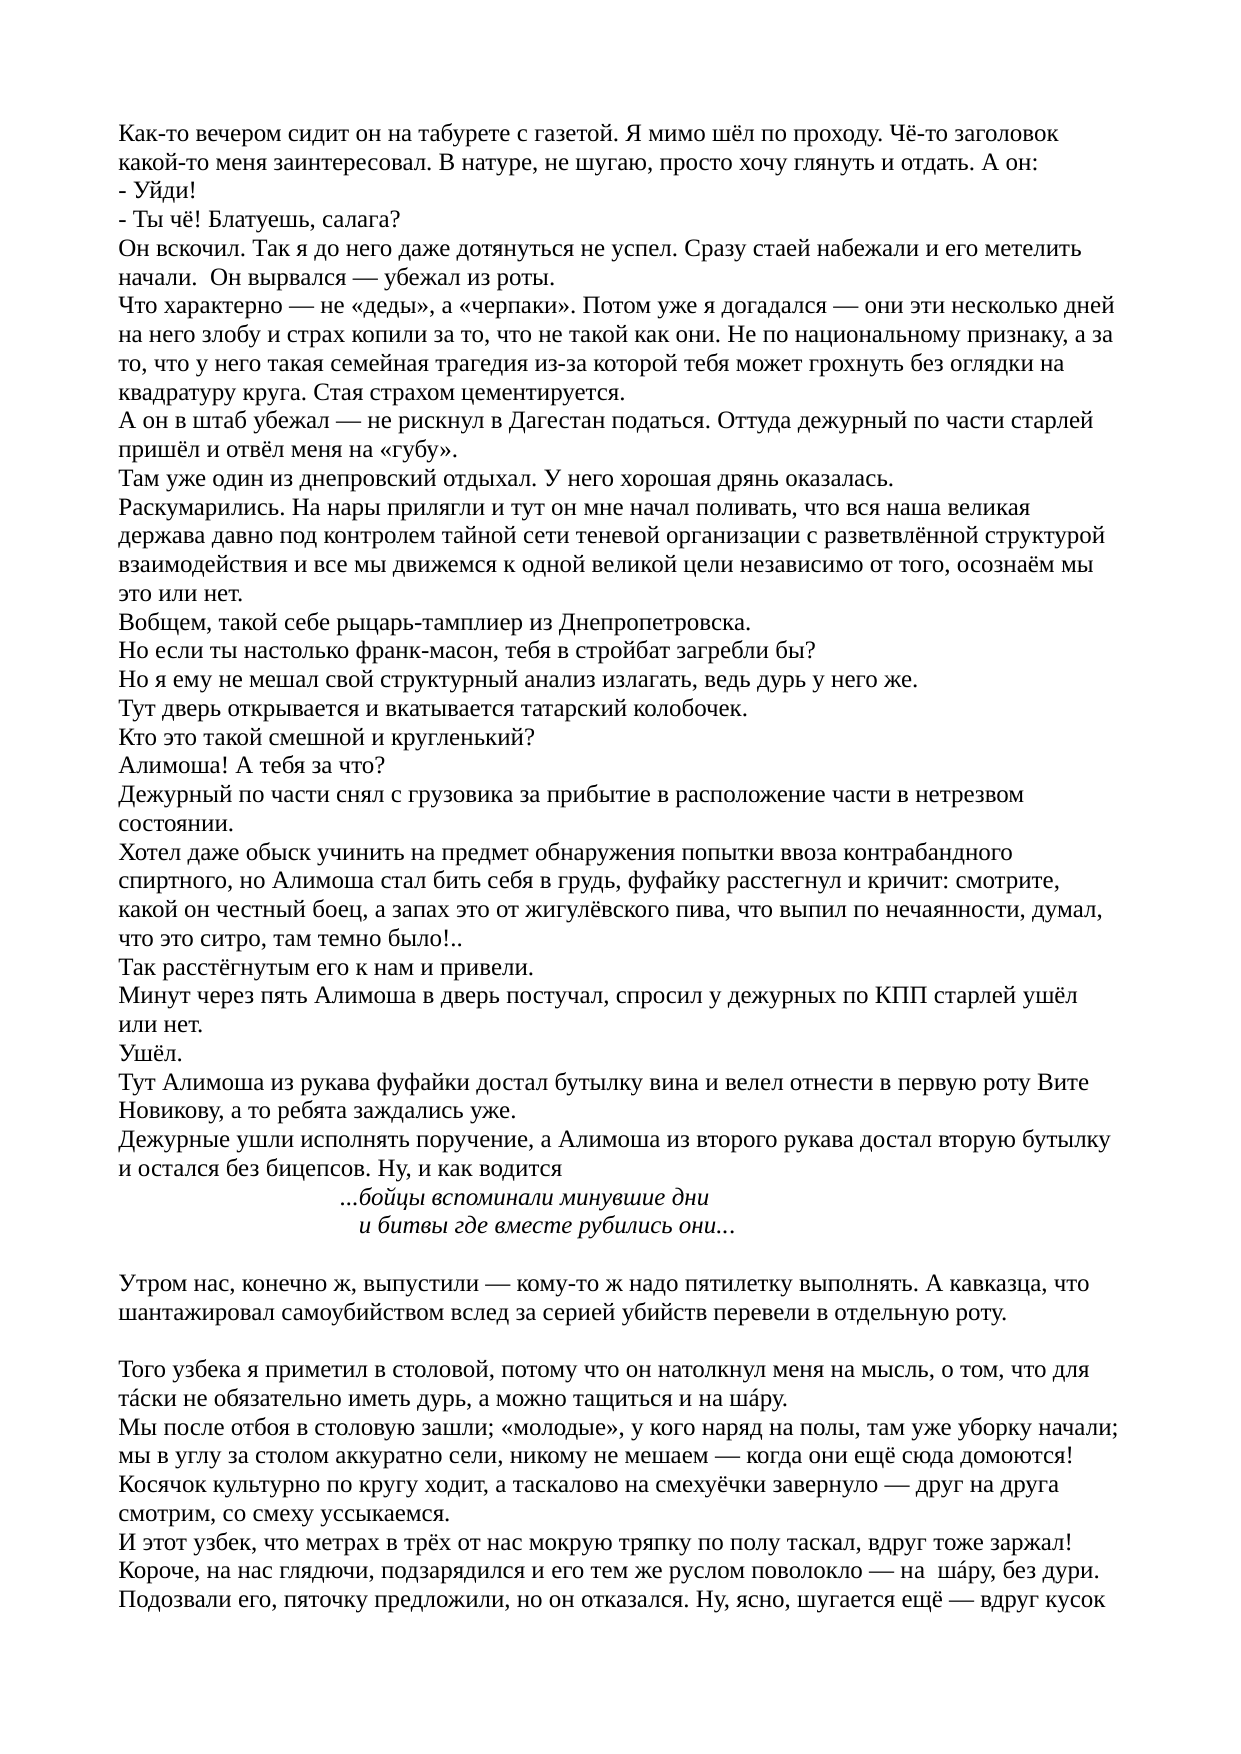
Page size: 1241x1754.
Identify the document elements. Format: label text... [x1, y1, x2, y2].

text ...бойцы вспоминали минувшие дни [118, 1182, 1122, 1211]
text Тут дверь открывается и вкатывается татарский колобочек. [118, 693, 1122, 722]
text Раскумарились. На нары прилягли и тут он мне начал поливать, что вся наша великая держава давно под контролем тайной сети теневой организации с разветвлённой структурой взаимодействия и все мы движемся к одной великой цели независимо от того, осознаём мы это или нет. [118, 492, 1122, 607]
text Но если ты настолько франк-масон, тебя в стройбат загребли бы? [118, 636, 1122, 664]
text Как-то вечером сидит он на табурете с газетой. Я мимо шёл по проходу. Чё-то заголовок какой-то меня заинтересовал. В натуре, не шугаю, просто хочу глянуть и отдать. А он: [118, 118, 1122, 176]
text Мы после отбоя в столовую зашли; «молодые», у кого наряд на полы, там уже уборку начали; мы в углу за столом аккуратно сели, никому не мешаем — когда они ещё сюда домоются! Косячок культурно по кругу ходит, а таскалово на смехуёчки завернуло — друг на друга смотрим, со смеху уссыкаемся. [118, 1412, 1122, 1527]
text Алимоша! А тебя за что? [118, 751, 1122, 779]
text Он вскочил. Так я до него даже дотянуться не успел. Сразу стаей набежали и его метелить начали. Он вырвался — убежал из роты. [118, 233, 1122, 291]
text Тут Алимоша из рукава фуфайки достал бутылку вина и велел отнести в первую роту Вите Новикову, а то ребята заждались уже. [118, 1067, 1122, 1124]
text Дежурные ушли исполнять поручение, а Алимоша из второго рукава достал вторую бутылку и остался без бицепсов. Ну, и как водится [118, 1124, 1122, 1182]
text Утром нас, конечно ж, выпустили — кому-то ж надо пятилетку выполнять. А кавказца, что шантажировал самоубийством вслед за серией убийств перевели в отдельную роту. [118, 1268, 1122, 1326]
text Но я ему не мешал свой структурный анализ излагать, ведь дурь у него же. [118, 664, 1122, 693]
text Короче, на нас глядючи, подзарядился и его тем же руслом поволокло — на шáру, без дури. [118, 1556, 1122, 1584]
text Кто это такой смешной и кругленький? [118, 722, 1122, 751]
text Того узбека я приметил в столовой, потому что он натолкнул меня на мысль, о том, что для тáски не обязательно иметь дурь, а можно тащиться и на шáру. [118, 1354, 1122, 1412]
text Вобщем, такой себе рыцарь-тамплиер из Днепропетровска. [118, 607, 1122, 636]
text Ушёл. [118, 1038, 1122, 1067]
text Минут через пять Алимоша в дверь постучал, спросил у дежурных по КПП старлей ушёл или нет. [118, 981, 1122, 1038]
text Там уже один из днепровский отдыхал. У него хорошая дрянь оказалась. [118, 463, 1122, 492]
text А он в штаб убежал — не рискнул в Дагестан податься. Оттуда дежурный по части старлей пришёл и отвёл меня на «губу». [118, 406, 1122, 463]
text - Ты чё! Блатуешь, салага? [118, 204, 1122, 233]
text и битвы где вместе рубились они... [118, 1211, 1122, 1239]
text - Уйди! [118, 176, 1122, 204]
text Так расстёгнутым его к нам и привели. [118, 952, 1122, 981]
text Подозвали его, пяточку предложили, но он отказался. Ну, ясно, шугается ещё — вдруг кусок [118, 1584, 1122, 1613]
text И этот узбек, что метрах в трёх от нас мокрую тряпку по полу таскал, вдруг тоже заржал! [118, 1527, 1122, 1556]
text Дежурный по части снял с грузовика за прибытие в расположение части в нетрезвом состоянии. [118, 779, 1122, 837]
text Что характерно — не «деды», а «черпаки». Потом уже я догадался — они эти несколько дней на него злобу и страх копили за то, что не такой как они. Не по национальному признаку, а за то, что у него такая семейная трагедия из-за которой тебя может грохнуть без оглядки на квадратуру круга. Стая страхом цементируется. [118, 291, 1122, 406]
text Хотел даже обыск учинить на предмет обнаружения попытки ввоза контрабандного спиртного, но Алимоша стал бить себя в грудь, фуфайку расстегнул и кричит: смотрите, какой он честный боец, а запах это от жигулёвского пива, что выпил по нечаянности, думал, что это ситро, там темно было!.. [118, 837, 1122, 952]
